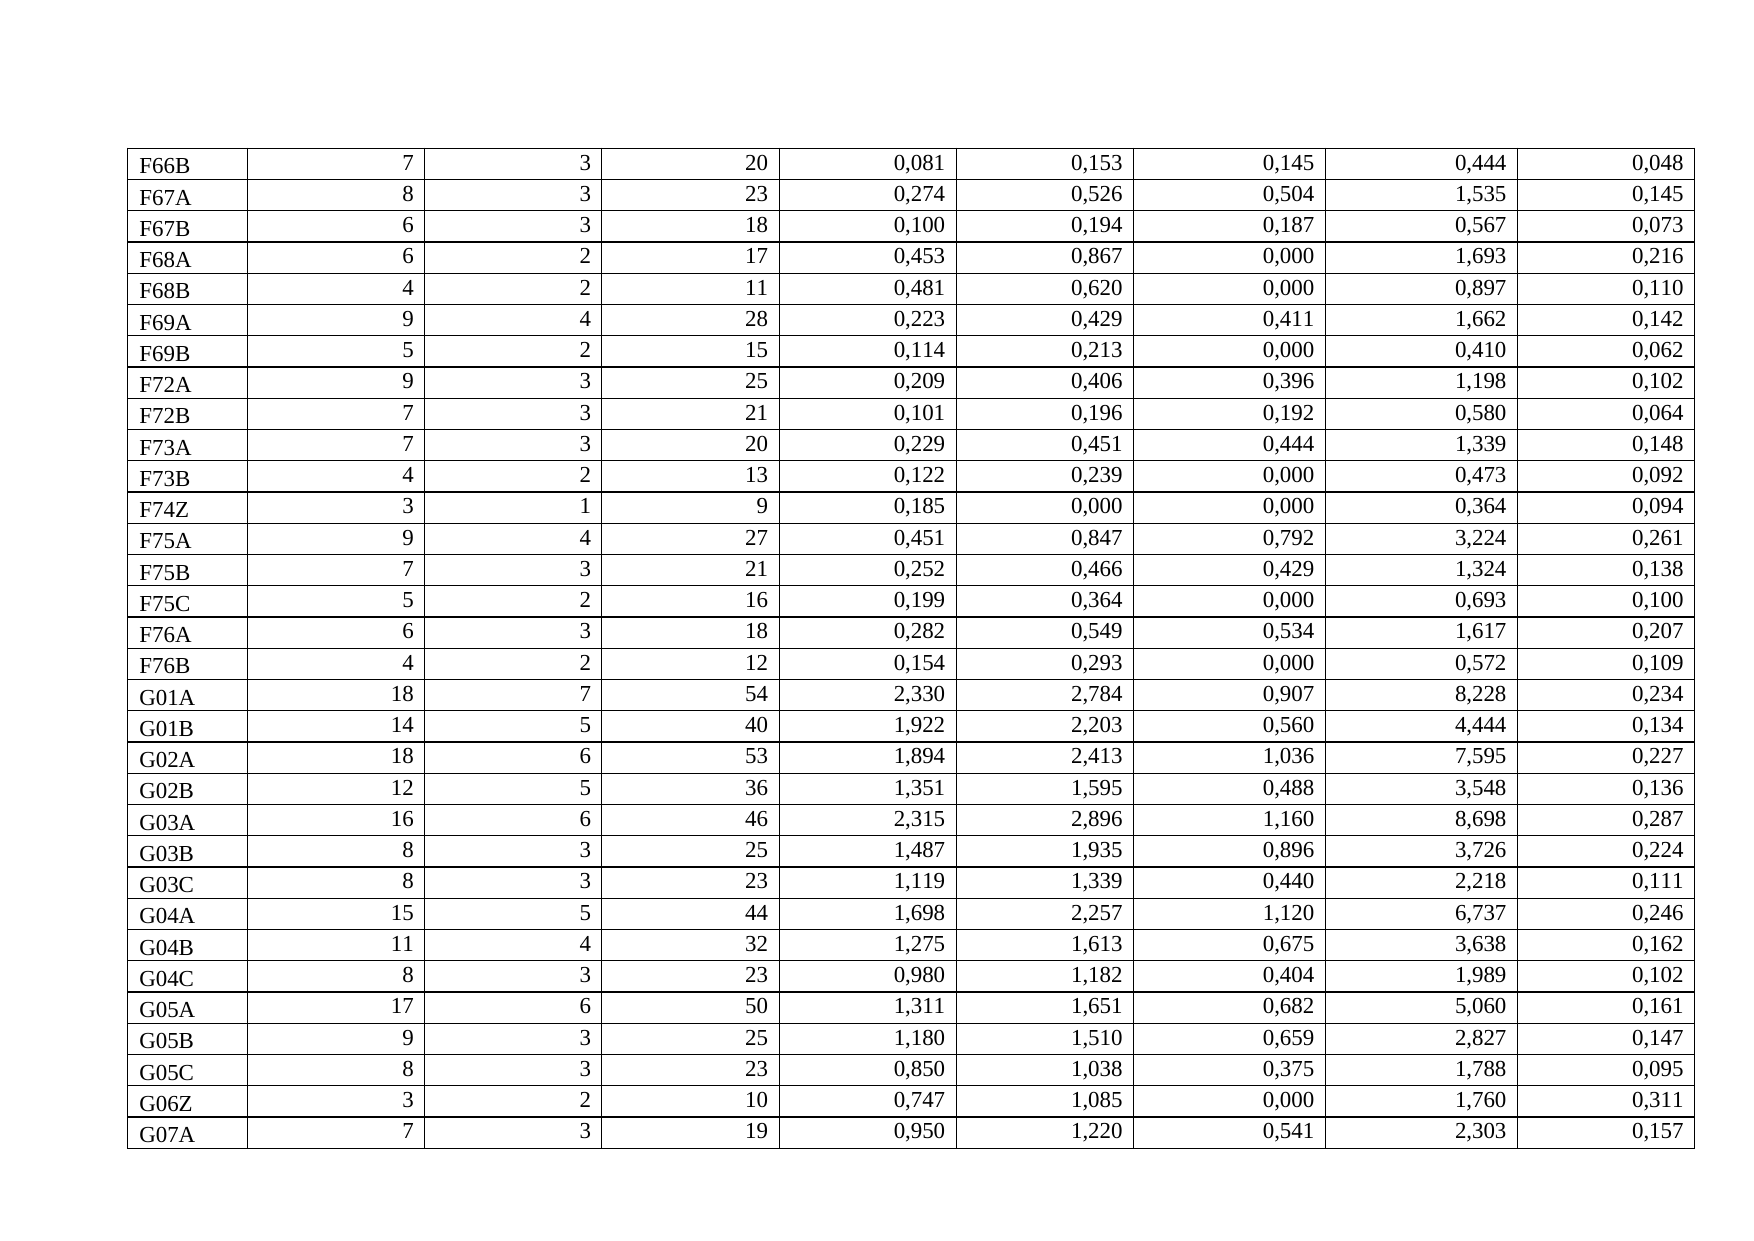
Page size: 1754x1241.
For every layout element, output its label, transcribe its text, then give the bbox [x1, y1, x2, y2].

table_cell 0,110 [1518, 274, 1694, 304]
table_cell 0,867 [957, 243, 1133, 273]
table_cell 0,534 [1134, 618, 1325, 648]
table_cell G01B [128, 711, 247, 741]
table_cell 0,000 [957, 493, 1133, 523]
table_cell 9 [248, 305, 424, 335]
table_cell 3,548 [1326, 774, 1517, 804]
table_cell 46 [602, 805, 779, 835]
table_cell 0,209 [780, 368, 956, 398]
table_cell 0,213 [957, 336, 1133, 366]
table_cell F72B [128, 399, 247, 429]
table_cell 1,595 [957, 774, 1133, 804]
table_cell 11 [248, 930, 424, 960]
table_cell 0,429 [1134, 555, 1325, 585]
table_cell 6 [248, 618, 424, 648]
table_cell 0,896 [1134, 836, 1325, 866]
table_cell 0,404 [1134, 961, 1325, 991]
table_cell 1,989 [1326, 961, 1517, 991]
table_cell 20 [602, 149, 779, 179]
table_cell 2,303 [1326, 1118, 1517, 1148]
table_cell 0,145 [1518, 180, 1694, 210]
table_cell 0,541 [1134, 1118, 1325, 1148]
table_cell 0,287 [1518, 805, 1694, 835]
table_cell 0,100 [780, 211, 956, 241]
table_cell 0,659 [1134, 1024, 1325, 1054]
table_cell 0,199 [780, 586, 956, 616]
table_cell 0,466 [957, 555, 1133, 585]
table_cell 0,048 [1518, 149, 1694, 179]
table_cell 19 [602, 1118, 779, 1148]
table_cell 28 [602, 305, 779, 335]
table_cell 17 [602, 243, 779, 273]
table_cell 23 [602, 1055, 779, 1085]
table_cell 0,429 [957, 305, 1133, 335]
table_cell 1,651 [957, 993, 1133, 1023]
table_cell 14 [248, 711, 424, 741]
table_cell 17 [248, 993, 424, 1023]
table_cell F68A [128, 243, 247, 273]
table_cell 6 [248, 243, 424, 273]
table_cell 6 [425, 743, 601, 773]
table_cell 0,682 [1134, 993, 1325, 1023]
table_cell 16 [602, 586, 779, 616]
table_cell 0,980 [780, 961, 956, 991]
table_cell 0,161 [1518, 993, 1694, 1023]
table_cell 25 [602, 1024, 779, 1054]
table_cell 5 [425, 899, 601, 929]
table_cell 0,000 [1134, 649, 1325, 679]
table_cell 0,147 [1518, 1024, 1694, 1054]
table_cell G04B [128, 930, 247, 960]
table_cell G04A [128, 899, 247, 929]
table_cell 25 [602, 368, 779, 398]
table_cell 0,792 [1134, 524, 1325, 554]
table_cell 0,693 [1326, 586, 1517, 616]
table_cell 0,229 [780, 430, 956, 460]
table_cell 0,580 [1326, 399, 1517, 429]
table_cell 0,148 [1518, 430, 1694, 460]
table_cell G01A [128, 680, 247, 710]
table_cell 0,847 [957, 524, 1133, 554]
table_cell 2,218 [1326, 868, 1517, 898]
table_cell 0,440 [1134, 868, 1325, 898]
table_cell 16 [248, 805, 424, 835]
table_cell 18 [602, 618, 779, 648]
table_cell 23 [602, 961, 779, 991]
table_cell 3,224 [1326, 524, 1517, 554]
table_cell 1,324 [1326, 555, 1517, 585]
table_cell 2,203 [957, 711, 1133, 741]
table_cell 1,351 [780, 774, 956, 804]
table_cell 0,122 [780, 461, 956, 491]
table_cell G05B [128, 1024, 247, 1054]
table_cell 0,216 [1518, 243, 1694, 273]
table_cell G02A [128, 743, 247, 773]
table_cell 3 [425, 868, 601, 898]
table_cell 0,675 [1134, 930, 1325, 960]
table_cell 2,315 [780, 805, 956, 835]
table_cell 0,092 [1518, 461, 1694, 491]
table_cell 0,223 [780, 305, 956, 335]
table_cell 1,487 [780, 836, 956, 866]
table_cell 18 [602, 211, 779, 241]
table_cell 0,504 [1134, 180, 1325, 210]
table_cell 1,698 [780, 899, 956, 929]
table_cell 0,261 [1518, 524, 1694, 554]
table_cell 1,038 [957, 1055, 1133, 1085]
table_cell 2,896 [957, 805, 1133, 835]
table_cell 4 [425, 930, 601, 960]
table_cell F66B [128, 149, 247, 179]
table_cell 3 [425, 618, 601, 648]
table_cell 2,784 [957, 680, 1133, 710]
table_cell 7 [425, 680, 601, 710]
table_cell 27 [602, 524, 779, 554]
table_cell G07A [128, 1118, 247, 1148]
table_cell 0,101 [780, 399, 956, 429]
table_cell 6,737 [1326, 899, 1517, 929]
table_cell 0,114 [780, 336, 956, 366]
table_cell 3 [425, 961, 601, 991]
table_cell 7 [248, 430, 424, 460]
table_cell 0,000 [1134, 243, 1325, 273]
table_cell 1,613 [957, 930, 1133, 960]
table_cell 1,339 [957, 868, 1133, 898]
table_cell 0,234 [1518, 680, 1694, 710]
table_cell 0,187 [1134, 211, 1325, 241]
table_cell 1,662 [1326, 305, 1517, 335]
table_cell 10 [602, 1086, 779, 1116]
table_cell 50 [602, 993, 779, 1023]
table_cell 3 [425, 180, 601, 210]
table_cell 0,246 [1518, 899, 1694, 929]
table_cell 4 [248, 274, 424, 304]
table_cell 1,182 [957, 961, 1133, 991]
table_cell G03C [128, 868, 247, 898]
table_cell 0,410 [1326, 336, 1517, 366]
table_cell 0,136 [1518, 774, 1694, 804]
table_cell G02B [128, 774, 247, 804]
table_cell G05C [128, 1055, 247, 1085]
table_cell 40 [602, 711, 779, 741]
table_cell 0,000 [1134, 274, 1325, 304]
table_cell F75B [128, 555, 247, 585]
table_cell 3 [425, 1118, 601, 1148]
table_cell 0,481 [780, 274, 956, 304]
table_cell 5 [248, 336, 424, 366]
table_cell 23 [602, 180, 779, 210]
table_cell 8 [248, 836, 424, 866]
table_cell 0,488 [1134, 774, 1325, 804]
table_cell 0,081 [780, 149, 956, 179]
table_cell 0,196 [957, 399, 1133, 429]
table_cell 0,850 [780, 1055, 956, 1085]
table_cell F76A [128, 618, 247, 648]
table_cell 0,100 [1518, 586, 1694, 616]
table_cell 6 [248, 211, 424, 241]
table_cell 5 [248, 586, 424, 616]
table_cell 7 [248, 1118, 424, 1148]
table_cell 1,617 [1326, 618, 1517, 648]
table_cell 1,935 [957, 836, 1133, 866]
table_cell 8 [248, 1055, 424, 1085]
table_cell 0,282 [780, 618, 956, 648]
table_cell 8 [248, 961, 424, 991]
table_cell 0,311 [1518, 1086, 1694, 1116]
table_cell 13 [602, 461, 779, 491]
table_cell 12 [602, 649, 779, 679]
table_cell 1,220 [957, 1118, 1133, 1148]
table_cell 0,406 [957, 368, 1133, 398]
table_cell 1,180 [780, 1024, 956, 1054]
table_cell 4 [248, 649, 424, 679]
table_cell 2 [425, 649, 601, 679]
table_cell 2,330 [780, 680, 956, 710]
table_cell 1,788 [1326, 1055, 1517, 1085]
table_cell 7 [248, 149, 424, 179]
table_cell F76B [128, 649, 247, 679]
table_cell 0,567 [1326, 211, 1517, 241]
table_cell 3 [425, 430, 601, 460]
table_cell 36 [602, 774, 779, 804]
table_cell 12 [248, 774, 424, 804]
table_cell 0,396 [1134, 368, 1325, 398]
table_cell 8 [248, 180, 424, 210]
table_cell G03B [128, 836, 247, 866]
table_cell 1,198 [1326, 368, 1517, 398]
table_cell F75C [128, 586, 247, 616]
table_cell F75A [128, 524, 247, 554]
table_cell 2 [425, 461, 601, 491]
table_cell 0,111 [1518, 868, 1694, 898]
table_cell 0,138 [1518, 555, 1694, 585]
table_cell 54 [602, 680, 779, 710]
table_cell 3 [425, 149, 601, 179]
table_cell 0,102 [1518, 961, 1694, 991]
table_cell 0,526 [957, 180, 1133, 210]
table_cell 21 [602, 555, 779, 585]
table_cell 3 [425, 836, 601, 866]
table_cell 9 [248, 368, 424, 398]
table_cell 0,451 [957, 430, 1133, 460]
table_cell 21 [602, 399, 779, 429]
table_cell 4 [425, 524, 601, 554]
table_cell 25 [602, 836, 779, 866]
table_cell 1,085 [957, 1086, 1133, 1116]
table_cell 15 [248, 899, 424, 929]
table_cell 15 [602, 336, 779, 366]
table_cell 0,095 [1518, 1055, 1694, 1085]
table_cell 0,375 [1134, 1055, 1325, 1085]
table_cell F72A [128, 368, 247, 398]
table_cell 3 [425, 211, 601, 241]
table_cell 2 [425, 1086, 601, 1116]
table_cell 0,142 [1518, 305, 1694, 335]
table_cell 0,134 [1518, 711, 1694, 741]
table_cell 8,698 [1326, 805, 1517, 835]
table_cell 2 [425, 274, 601, 304]
table_cell 0,364 [957, 586, 1133, 616]
table_cell 0,293 [957, 649, 1133, 679]
table_cell 0,747 [780, 1086, 956, 1116]
table_cell 2 [425, 243, 601, 273]
table_cell 2,257 [957, 899, 1133, 929]
table_cell 3,726 [1326, 836, 1517, 866]
table_cell 1,339 [1326, 430, 1517, 460]
table_cell 0,224 [1518, 836, 1694, 866]
table_cell 0,473 [1326, 461, 1517, 491]
table_cell 0,153 [957, 149, 1133, 179]
table_cell G06Z [128, 1086, 247, 1116]
table_cell 0,000 [1134, 336, 1325, 366]
table_cell 8 [248, 868, 424, 898]
table_cell 0,239 [957, 461, 1133, 491]
table_cell 8,228 [1326, 680, 1517, 710]
table_cell F73A [128, 430, 247, 460]
table_cell F73B [128, 461, 247, 491]
table_cell 9 [248, 524, 424, 554]
table_cell F67A [128, 180, 247, 210]
table_cell 0,549 [957, 618, 1133, 648]
table_cell 11 [602, 274, 779, 304]
table_cell 0,560 [1134, 711, 1325, 741]
table_cell 3 [425, 368, 601, 398]
table_cell 0,192 [1134, 399, 1325, 429]
table_cell 1 [425, 493, 601, 523]
table_cell G03A [128, 805, 247, 835]
table_cell 1,160 [1134, 805, 1325, 835]
table_cell F68B [128, 274, 247, 304]
table_cell 2,827 [1326, 1024, 1517, 1054]
table_cell 0,094 [1518, 493, 1694, 523]
table_cell 0,064 [1518, 399, 1694, 429]
table_cell 0,227 [1518, 743, 1694, 773]
table_cell 5,060 [1326, 993, 1517, 1023]
table_cell 0,073 [1518, 211, 1694, 241]
table_cell 1,311 [780, 993, 956, 1023]
table_cell 0,000 [1134, 586, 1325, 616]
table_cell 9 [248, 1024, 424, 1054]
table_cell 0,154 [780, 649, 956, 679]
table_cell 1,760 [1326, 1086, 1517, 1116]
table_cell 7 [248, 555, 424, 585]
table_cell 3 [425, 1055, 601, 1085]
table_cell F67B [128, 211, 247, 241]
table_cell 23 [602, 868, 779, 898]
table_cell 0,453 [780, 243, 956, 273]
table_cell 0,207 [1518, 618, 1694, 648]
table_cell 0,102 [1518, 368, 1694, 398]
table_cell 1,693 [1326, 243, 1517, 273]
table_cell 0,000 [1134, 493, 1325, 523]
table_cell G05A [128, 993, 247, 1023]
table_cell 3 [248, 1086, 424, 1116]
table_cell 18 [248, 680, 424, 710]
table_cell 0,062 [1518, 336, 1694, 366]
table_cell 4 [248, 461, 424, 491]
table_cell 0,444 [1134, 430, 1325, 460]
table_cell 0,364 [1326, 493, 1517, 523]
table_cell 1,922 [780, 711, 956, 741]
table_cell 0,274 [780, 180, 956, 210]
table_cell 1,510 [957, 1024, 1133, 1054]
table_cell 0,157 [1518, 1118, 1694, 1148]
table_cell 3 [425, 399, 601, 429]
table_cell 6 [425, 805, 601, 835]
table_cell 1,894 [780, 743, 956, 773]
table_cell 6 [425, 993, 601, 1023]
table_cell 1,120 [1134, 899, 1325, 929]
table_cell 0,162 [1518, 930, 1694, 960]
table_cell 20 [602, 430, 779, 460]
table_cell 7 [248, 399, 424, 429]
table_cell 7,595 [1326, 743, 1517, 773]
table_cell 0,907 [1134, 680, 1325, 710]
table_cell 1,119 [780, 868, 956, 898]
table_cell 0,000 [1134, 461, 1325, 491]
table_cell 3,638 [1326, 930, 1517, 960]
table_cell 0,411 [1134, 305, 1325, 335]
table_cell 0,194 [957, 211, 1133, 241]
table_cell 0,897 [1326, 274, 1517, 304]
table_cell 18 [248, 743, 424, 773]
table_cell G04C [128, 961, 247, 991]
table_cell 1,275 [780, 930, 956, 960]
table_cell 0,444 [1326, 149, 1517, 179]
table_cell F69A [128, 305, 247, 335]
table_cell 0,109 [1518, 649, 1694, 679]
table_cell 3 [248, 493, 424, 523]
table_cell 0,620 [957, 274, 1133, 304]
table_cell 0,572 [1326, 649, 1517, 679]
table_cell 53 [602, 743, 779, 773]
table_cell 32 [602, 930, 779, 960]
table_cell 2 [425, 336, 601, 366]
table_cell 0,451 [780, 524, 956, 554]
table_cell 0,252 [780, 555, 956, 585]
table_cell 0,145 [1134, 149, 1325, 179]
table_cell 3 [425, 1024, 601, 1054]
table_cell 4,444 [1326, 711, 1517, 741]
table_cell 0,950 [780, 1118, 956, 1148]
table_cell 2 [425, 586, 601, 616]
table_cell 5 [425, 774, 601, 804]
table_cell 2,413 [957, 743, 1133, 773]
table_cell 9 [602, 493, 779, 523]
table_cell 44 [602, 899, 779, 929]
table_cell 3 [425, 555, 601, 585]
table_cell 5 [425, 711, 601, 741]
table_cell 4 [425, 305, 601, 335]
table_cell F74Z [128, 493, 247, 523]
table_cell 1,535 [1326, 180, 1517, 210]
table_cell 0,000 [1134, 1086, 1325, 1116]
table_cell 0,185 [780, 493, 956, 523]
table_cell 1,036 [1134, 743, 1325, 773]
table_cell F69B [128, 336, 247, 366]
